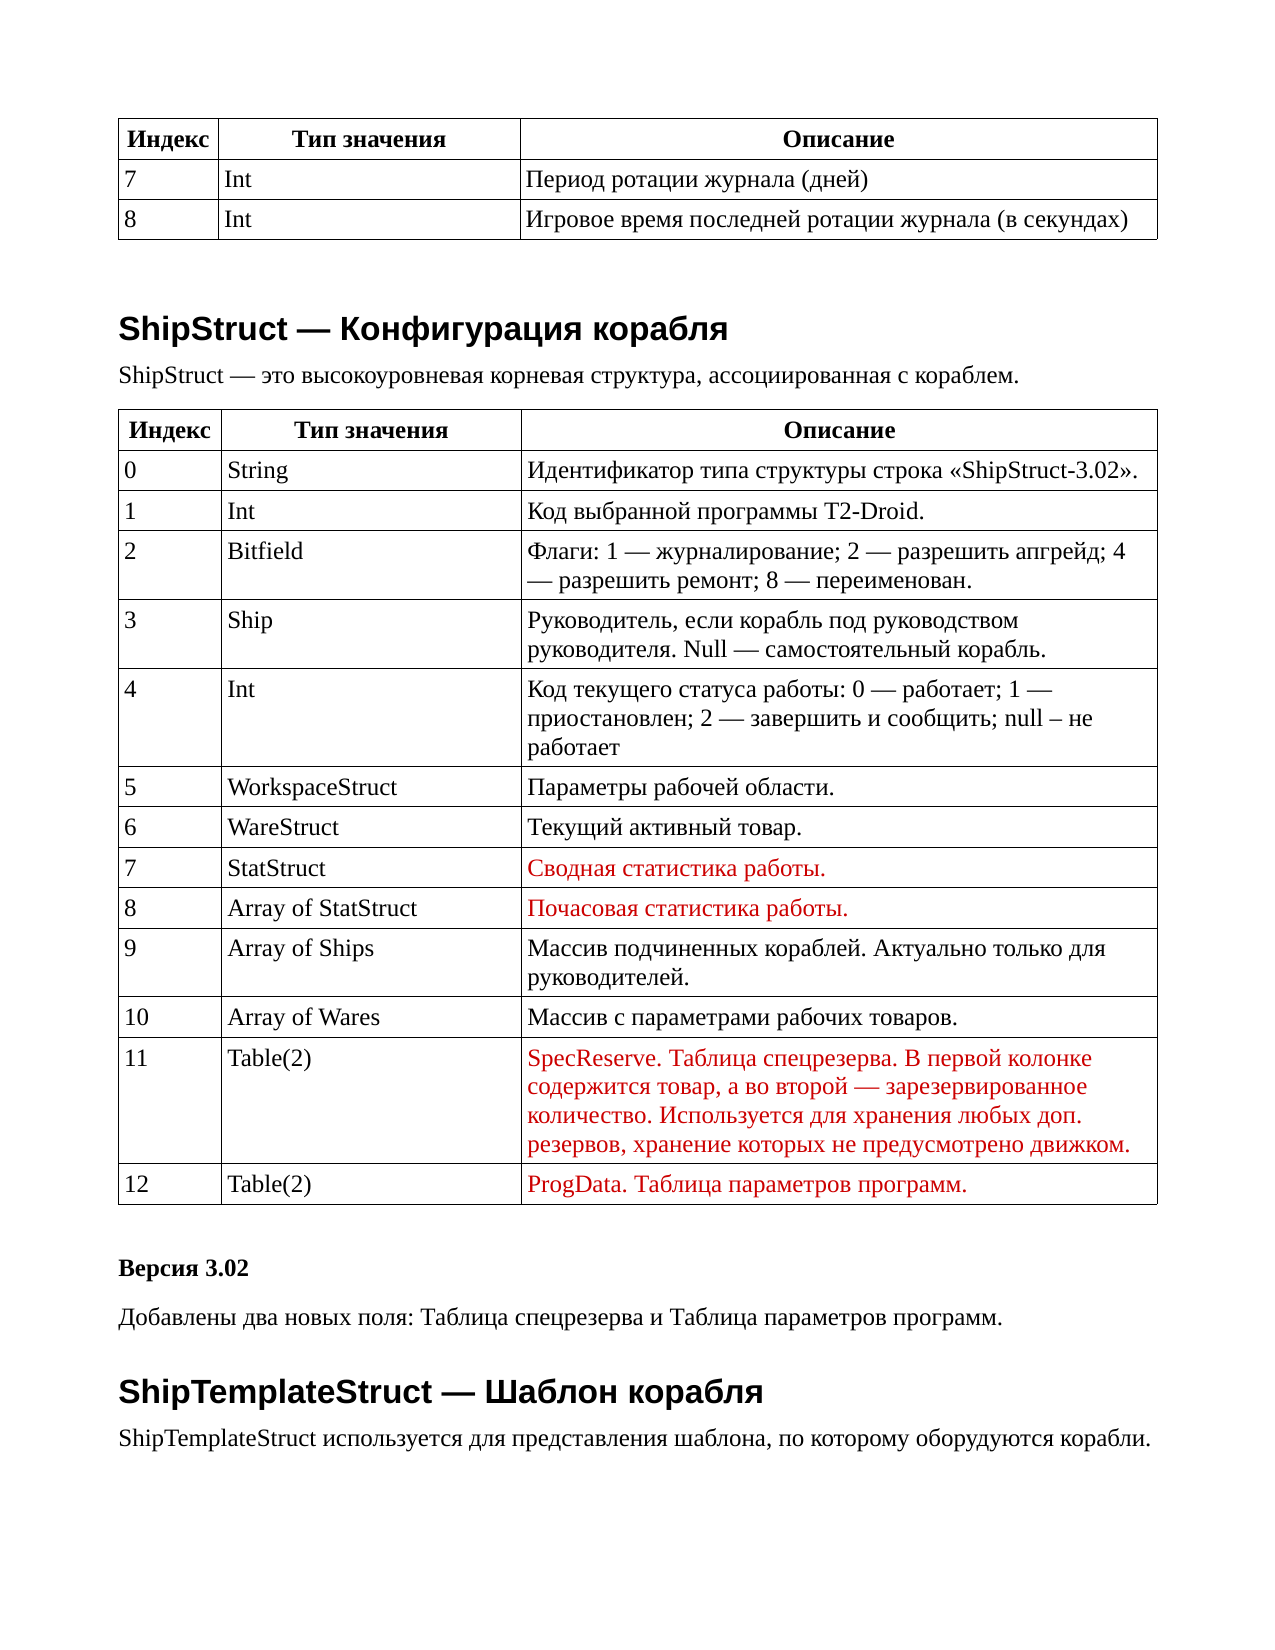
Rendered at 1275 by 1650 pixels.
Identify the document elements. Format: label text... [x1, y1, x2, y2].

table_cell Игровое время последней ротации журнала (в секундах) [521, 200, 1157, 239]
table_cell Сводная статистика работы. [522, 848, 1157, 887]
text Добавлены два новых поля: Таблица спецрезерва и Таблица параметров программ. [118, 1302, 1157, 1331]
table_cell Bitfield [222, 531, 521, 599]
text ShipStruct — это высокоуровневая корневая структура, ассоциированная с кораблем. [118, 360, 1157, 389]
table_cell Int [219, 200, 520, 239]
table_cell 10 [119, 997, 221, 1037]
table_cell Ship [222, 600, 521, 668]
table_cell Идентификатор типа структуры строка «ShipStruct-3.02». [522, 451, 1157, 490]
table_cell SpecReserve. Таблица спецрезерва. В первой колонке содержится товар, а во второй — зарезервированное количество. Используется для хранения любых доп. резервов, хранение которых не предусмотрено движком. [522, 1038, 1157, 1163]
text Версия 3.02 [118, 1253, 1157, 1282]
table_header Тип значения [222, 410, 521, 449]
table_cell WareStruct [222, 807, 521, 847]
table_cell 7 [119, 848, 221, 887]
table_header Индекс [119, 119, 218, 158]
table_cell 1 [119, 491, 221, 530]
table_cell 2 [119, 531, 221, 599]
subtitle ShipStruct — Конфигурация корабля [118, 309, 1157, 348]
table_cell Код текущего статуса работы: 0 — работает; 1 — приостановлен; 2 — завершить и сообщить; null – не работает [522, 669, 1157, 766]
table_cell Int [222, 491, 521, 530]
table_header Описание [521, 119, 1157, 158]
text ShipTemplateStruct используется для представления шаблона, по которому оборудуются корабли. [118, 1423, 1157, 1452]
table_cell Массив подчиненных кораблей. Актуально только для руководителей. [522, 929, 1157, 996]
table_cell 3 [119, 600, 221, 668]
table_cell Почасовая статистика работы. [522, 888, 1157, 927]
table_cell 11 [119, 1038, 221, 1163]
table_header Индекс [119, 410, 221, 449]
table_cell Table(2) [222, 1038, 521, 1163]
table_cell String [222, 451, 521, 490]
table_cell 5 [119, 767, 221, 806]
table_cell 9 [119, 929, 221, 996]
table_cell 0 [119, 451, 221, 490]
table_cell 6 [119, 807, 221, 847]
table_cell 7 [119, 160, 218, 199]
table_cell 12 [119, 1164, 221, 1204]
table_cell ProgData. Таблица параметров программ. [522, 1164, 1157, 1204]
table_cell Период ротации журнала (дней) [521, 160, 1157, 199]
table_cell StatStruct [222, 848, 521, 887]
table_header Описание [522, 410, 1157, 449]
table_cell 4 [119, 669, 221, 766]
table_cell Руководитель, если корабль под руководством руководителя. Null — самостоятельный корабль. [522, 600, 1157, 668]
table_cell Параметры рабочей области. [522, 767, 1157, 806]
table_cell Массив с параметрами рабочих товаров. [522, 997, 1157, 1037]
table_cell Table(2) [222, 1164, 521, 1204]
table_cell 8 [119, 888, 221, 927]
table_cell Array of StatStruct [222, 888, 521, 927]
table_cell Текущий активный товар. [522, 807, 1157, 847]
table_cell Array of Wares [222, 997, 521, 1037]
table_cell 8 [119, 200, 218, 239]
table_cell WorkspaceStruct [222, 767, 521, 806]
table_cell Флаги: 1 — журналирование; 2 — разрешить апгрейд; 4 — разрешить ремонт; 8 — переименован. [522, 531, 1157, 599]
table_cell Код выбранной программы T2-Droid. [522, 491, 1157, 530]
table_cell Array of Ships [222, 929, 521, 996]
table_cell Int [219, 160, 520, 199]
table_cell Int [222, 669, 521, 766]
subtitle ShipTemplateStruct — Шаблон корабля [118, 1372, 1157, 1410]
table_header Тип значения [219, 119, 520, 158]
